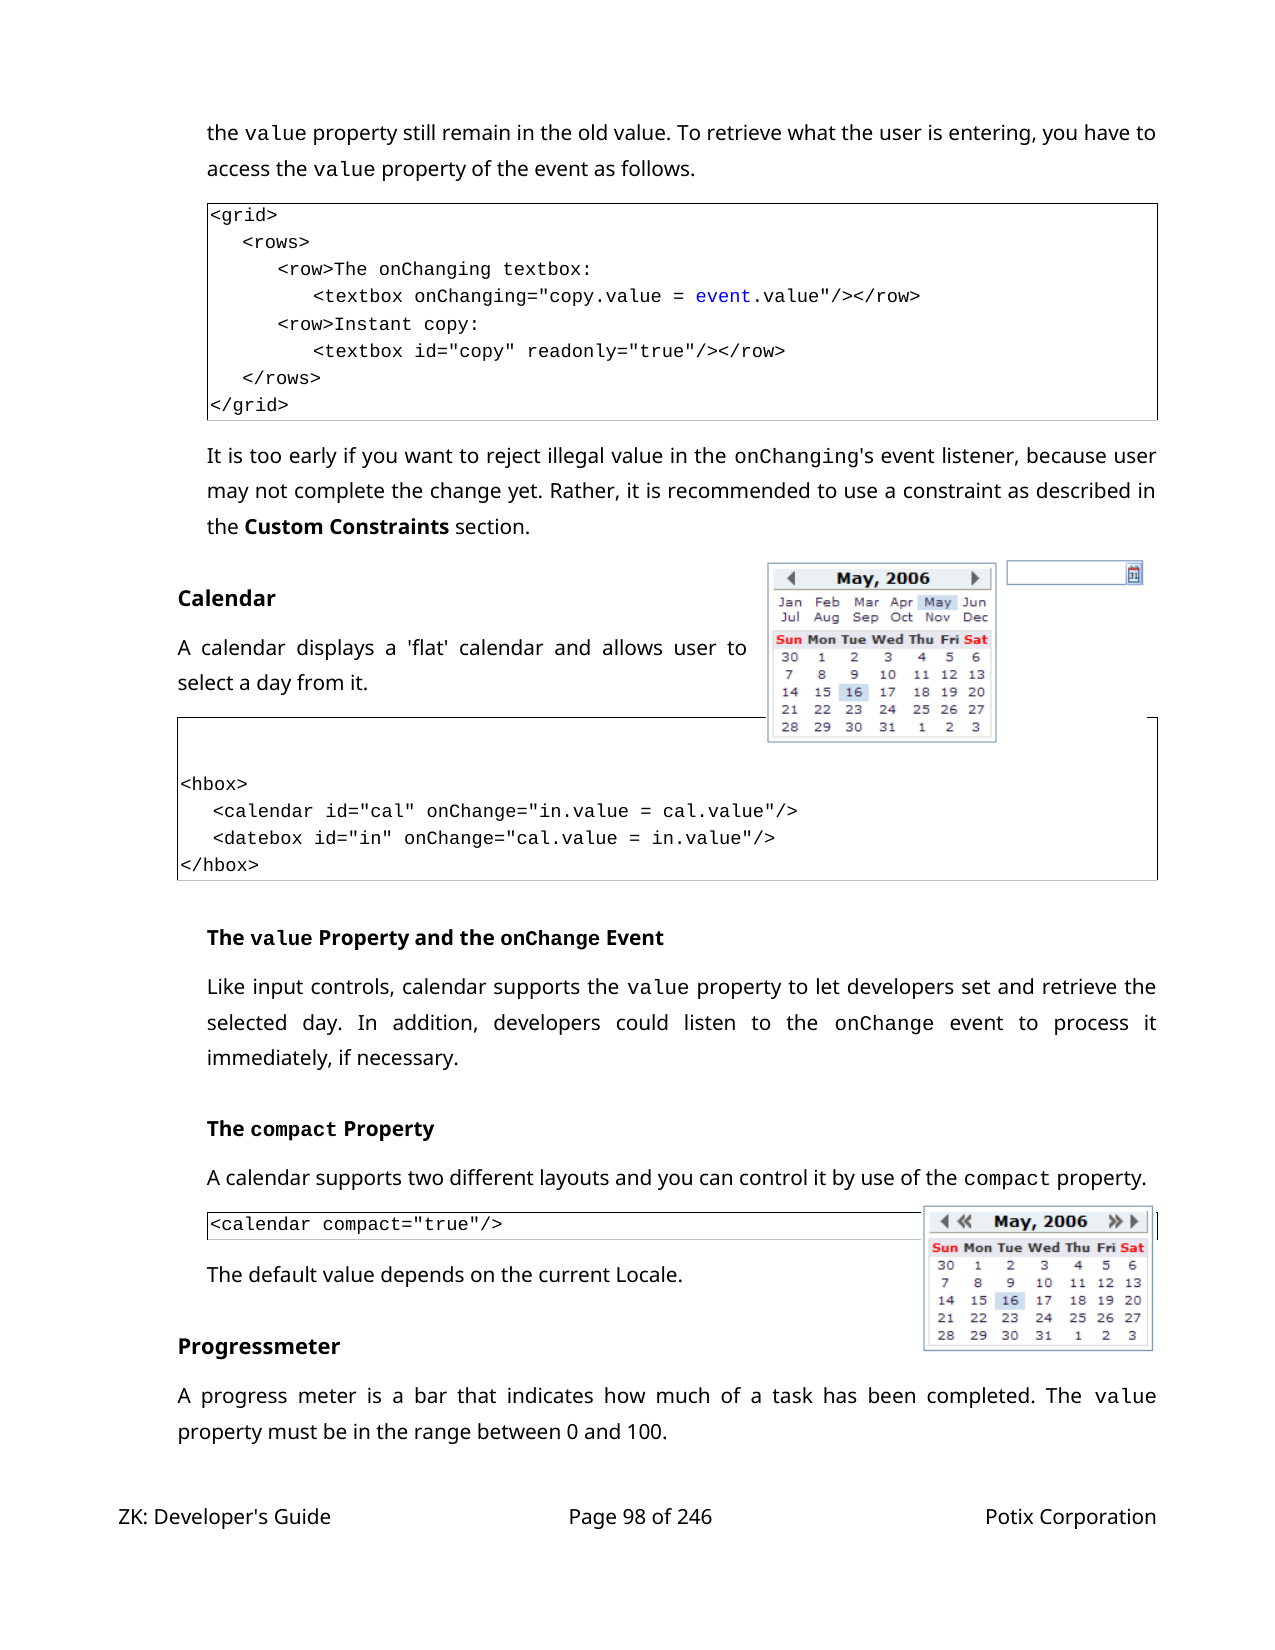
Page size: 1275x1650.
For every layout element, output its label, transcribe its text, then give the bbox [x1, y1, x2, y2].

text </hbox> [178, 853, 1157, 880]
text The default value depends on the current Locale. [207, 1260, 921, 1288]
text <datebox id="in" onChange="cal.value = in.value"/> [178, 826, 1157, 850]
text A calendar displays a 'flat' calendar and allows user to select a day from it. [177, 633, 765, 697]
text It is too early if you want to reject illegal value in the onChanging's event listener, because user may not complete the change yet. Rather, it is recommended to use a constraint as described in the Custom Constraints section. [207, 441, 1157, 540]
subtitle The value Property and the onChange Event [207, 923, 1157, 951]
text </rows> [208, 366, 1157, 390]
text Like input controls, calendar supports the value property to let developers set and retrieve the selected day. In addition, developers could listen to the onChange event to process it immediately, if necessary. [207, 972, 1157, 1071]
text A calendar supports two different layouts and you can control it by use of the compact property. [207, 1163, 1157, 1192]
picture [921, 1202, 1157, 1355]
text <rows> [208, 230, 1157, 254]
text <row>The onChanging textbox: [208, 257, 1157, 281]
text <grid> [208, 204, 1157, 227]
text A progress meter is a bar that indicates how much of a task has been completed. The value property must be in the range between 0 and 100. [177, 1381, 1157, 1445]
picture [765, 559, 1147, 744]
text <calendar compact="true"/> [208, 1213, 921, 1239]
subtitle [1147, 582, 1157, 612]
text <row>Instant copy: [208, 312, 1157, 336]
text </grid> [208, 393, 1157, 420]
text <textbox id="copy" readonly="true"/></row> [208, 339, 1157, 363]
subtitle Calendar [177, 582, 765, 612]
text <textbox onChanging="copy.value = event.value"/></row> [208, 284, 1157, 309]
subtitle The compact Property [207, 1114, 1157, 1142]
text <calendar id="cal" onChange="in.value = cal.value"/> [178, 799, 1157, 823]
subtitle Progressmeter [177, 1331, 1157, 1361]
text <hbox> [178, 772, 1157, 796]
text the value property still remain in the old value. To retrieve what the user is entering, you have to access the value property of the event as follows. [207, 118, 1157, 182]
